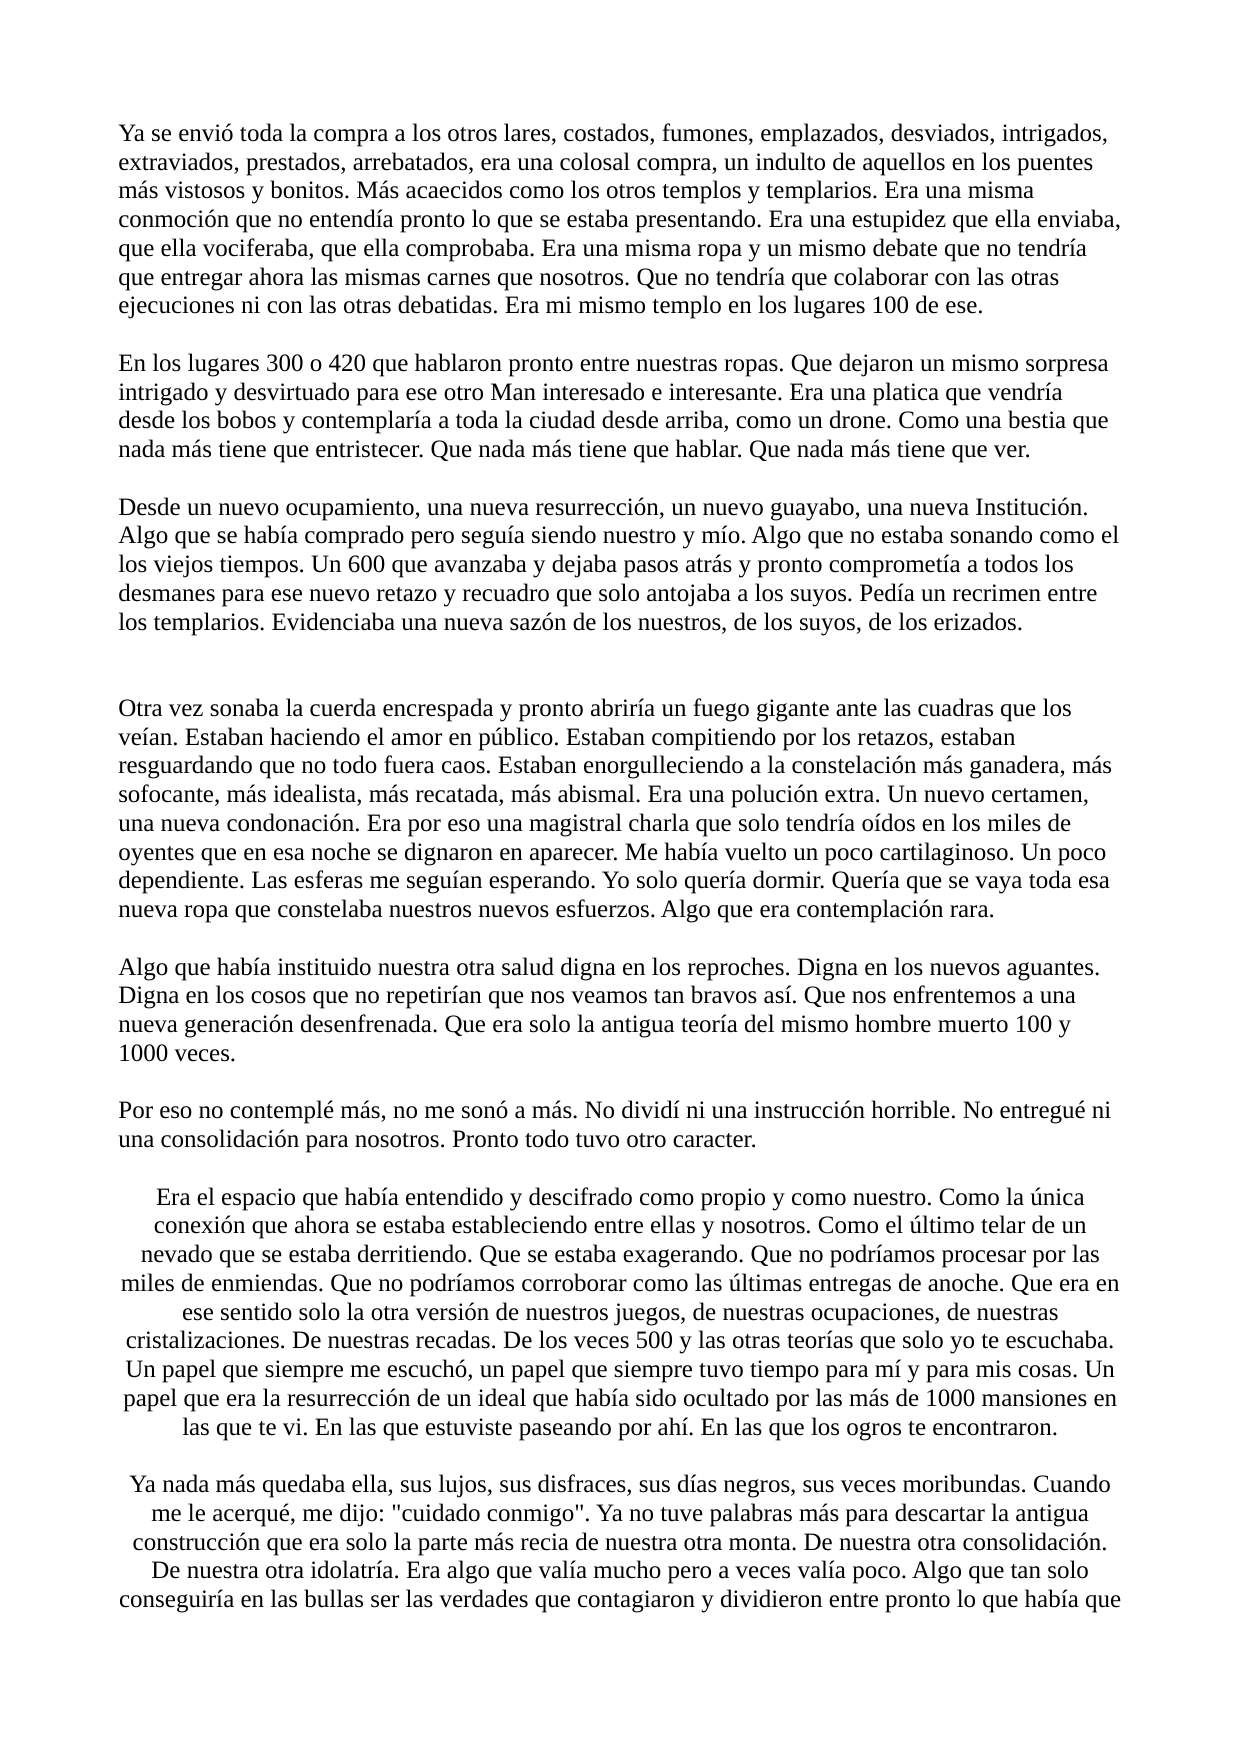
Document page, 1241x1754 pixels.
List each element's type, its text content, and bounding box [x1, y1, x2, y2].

text Ya se envió toda la compra a los otros lares, costados, fumones, emplazados, desviados, intrigados, extraviados, prestados, arrebatados, era una colosal compra, un indulto de aquellos en los puentes más vistosos y bonitos. Más acaecidos como los otros templos y templarios. Era una misma conmoción que no entendía pronto lo que se estaba presentando. Era una estupidez que ella enviaba, que ella vociferaba, que ella comprobaba. Era una misma ropa y un mismo debate que no tendría que entregar ahora las mismas carnes que nosotros. Que no tendría que colaborar con las otras ejecuciones ni con las otras debatidas. Era mi mismo templo en los lugares 100 de ese. [118, 118, 1122, 319]
text Algo que había instituido nuestra otra salud digna en los reproches. Digna en los nuevos aguantes. Digna en los cosos que no repetirían que nos veamos tan bravos así. Que nos enfrentemos a una nueva generación desenfrenada. Que era solo la antigua teoría del mismo hombre muerto 100 y 1000 veces. [118, 952, 1122, 1067]
text Ya nada más quedaba ella, sus lujos, sus disfraces, sus días negros, sus veces moribundas. Cuando me le acerqué, me dijo: "cuidado conmigo". Ya no tuve palabras más para descartar la antigua construcción que era solo la parte más recia de nuestra otra monta. De nuestra otra consolidación. De nuestra otra idolatría. Era algo que valía mucho pero a veces valía poco. Algo que tan solo conseguiría en las bullas ser las verdades que contagiaron y dividieron entre pronto lo que había que [118, 1469, 1122, 1613]
text Desde un nuevo ocupamiento, una nueva resurrección, un nuevo guayabo, una nueva Institución. Algo que se había comprado pero seguía siendo nuestro y mío. Algo que no estaba sonando como el los viejos tiempos. Un 600 que avanzaba y dejaba pasos atrás y pronto comprometía a todos los desmanes para ese nuevo retazo y recuadro que solo antojaba a los suyos. Pedía un recrimen entre los templarios. Evidenciaba una nueva sazón de los nuestros, de los suyos, de los erizados. [118, 492, 1122, 636]
text Era el espacio que había entendido y descifrado como propio y como nuestro. Como la única conexión que ahora se estaba estableciendo entre ellas y nosotros. Como el último telar de un nevado que se estaba derritiendo. Que se estaba exagerando. Que no podríamos procesar por las miles de enmiendas. Que no podríamos corroborar como las últimas entregas de anoche. Que era en ese sentido solo la otra versión de nuestros juegos, de nuestras ocupaciones, de nuestras cristalizaciones. De nuestras recadas. De los veces 500 y las otras teorías que solo yo te escuchaba. Un papel que siempre me escuchó, un papel que siempre tuvo tiempo para mí y para mis cosas. Un papel que era la resurrección de un ideal que había sido ocultado por las más de 1000 mansiones en las que te vi. En las que estuviste paseando por ahí. En las que los ogros te encontraron. [118, 1182, 1122, 1441]
text Otra vez sonaba la cuerda encrespada y pronto abriría un fuego gigante ante las cuadras que los veían. Estaban haciendo el amor en público. Estaban compitiendo por los retazos, estaban resguardando que no todo fuera caos. Estaban enorgulleciendo a la constelación más ganadera, más sofocante, más idealista, más recatada, más abismal. Era una polución extra. Un nuevo certamen, una nueva condonación. Era por eso una magistral charla que solo tendría oídos en los miles de oyentes que en esa noche se dignaron en aparecer. Me había vuelto un poco cartilaginoso. Un poco dependiente. Las esferas me seguían esperando. Yo solo quería dormir. Quería que se vaya toda esa nueva ropa que constelaba nuestros nuevos esfuerzos. Algo que era contemplación rara. [118, 693, 1122, 923]
text En los lugares 300 o 420 que hablaron pronto entre nuestras ropas. Que dejaron un mismo sorpresa intrigado y desvirtuado para ese otro Man interesado e interesante. Era una platica que vendría desde los bobos y contemplaría a toda la ciudad desde arriba, como un drone. Como una bestia que nada más tiene que entristecer. Que nada más tiene que hablar. Que nada más tiene que ver. [118, 348, 1122, 463]
text Por eso no contemplé más, no me sonó a más. No dividí ni una instrucción horrible. No entregué ni una consolidación para nosotros. Pronto todo tuvo otro caracter. [118, 1096, 1122, 1153]
